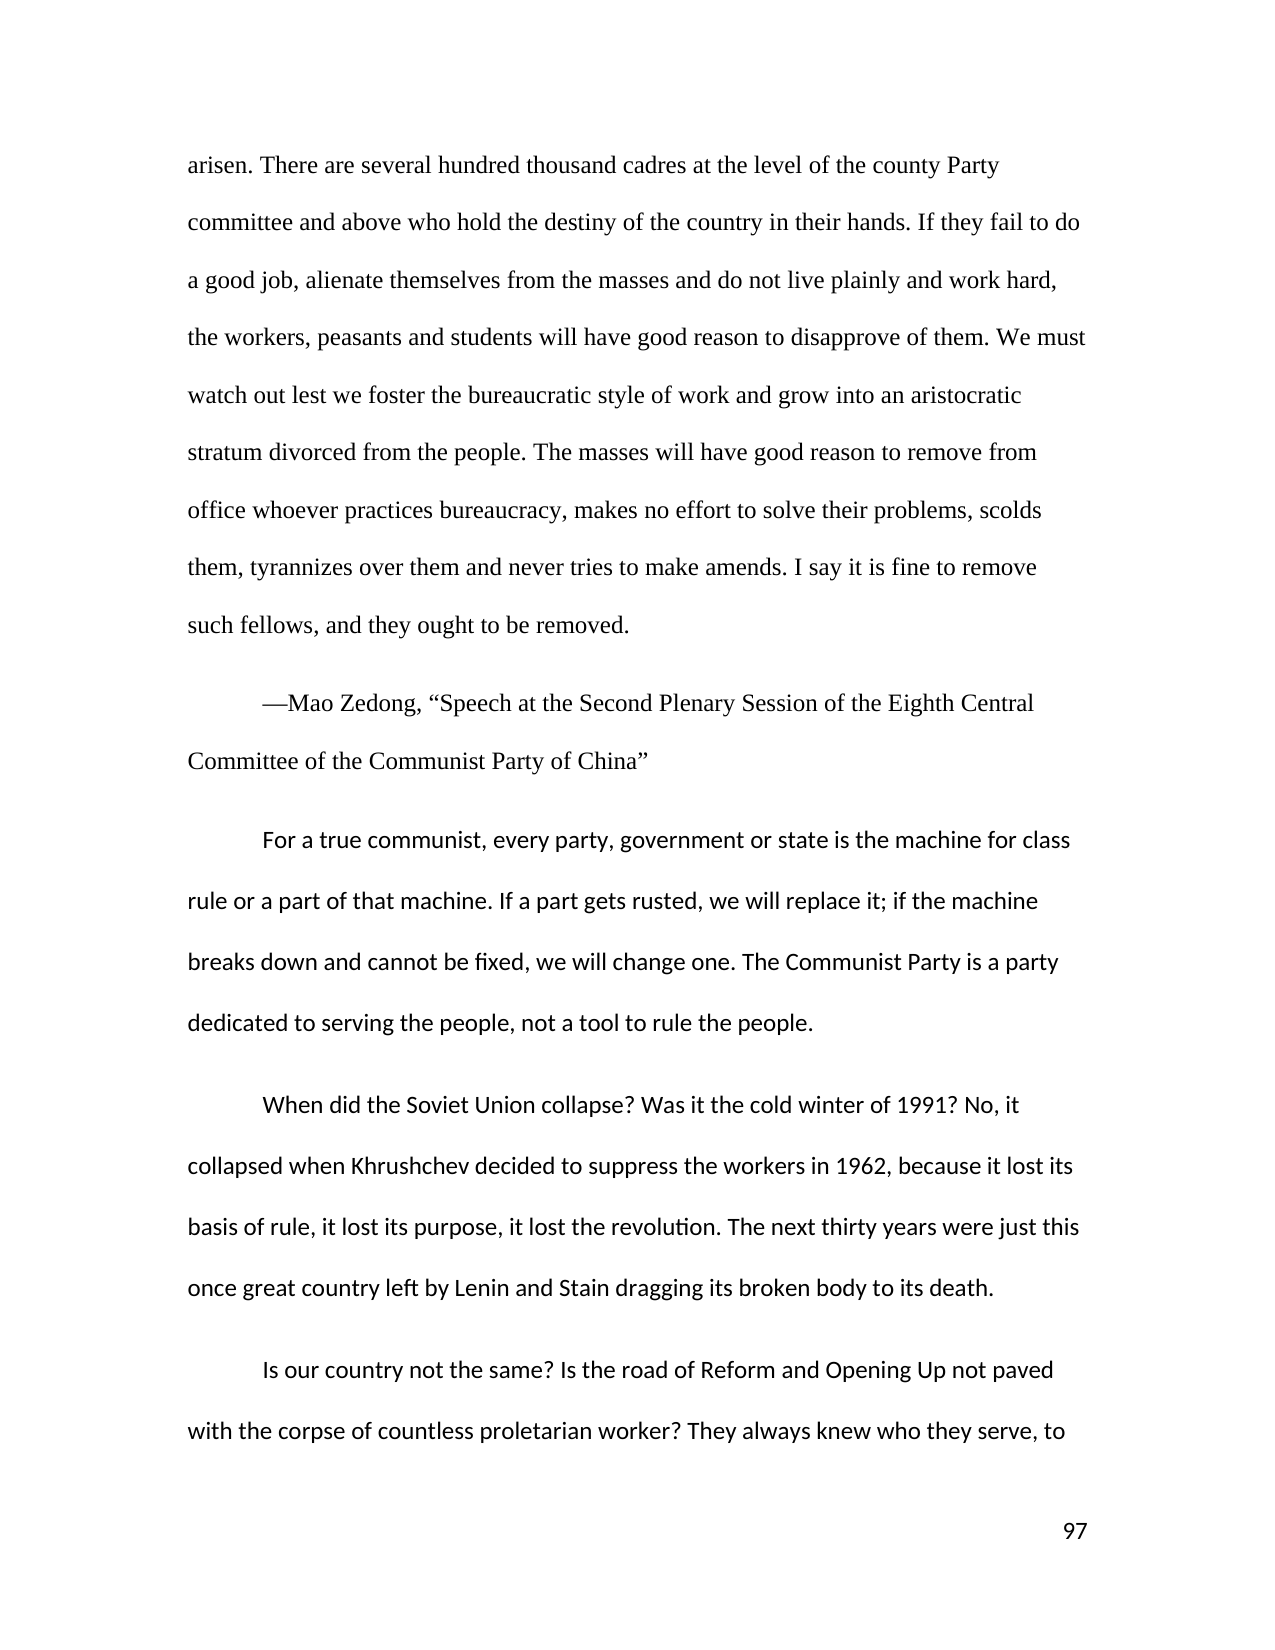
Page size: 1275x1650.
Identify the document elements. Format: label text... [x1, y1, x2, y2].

text —Mao Zedong, “Speech at the Second Plenary Session of the Eighth Central Committee of the Communist Party of China” [187, 688, 1087, 774]
text arisen. There are several hundred thousand cadres at the level of the county Party committee and above who hold the destiny of the country in their hands. If they fail to do a good job, alienate themselves from the masses and do not live plainly and work hard, the workers, peasants and students will have good reason to disapprove of them. We must watch out lest we foster the bureaucratic style of work and grow into an aristocratic stratum divorced from the people. The masses will have good reason to remove from office whoever practices bureaucracy, makes no effort to solve their problems, scolds them, tyrannizes over them and never tries to make amends. I say it is fine to remove such fellows, and they ought to be removed. [187, 150, 1087, 639]
text Is our country not the same? Is the road of Reform and Opening Up not paved with the corpse of countless proletarian worker? They always knew who they serve, to [187, 1354, 1087, 1446]
text For a true communist, every party, government or state is the machine for class rule or a part of that machine. If a part gets rusted, we will replace it; if the machine breaks down and cannot be fixed, we will change one. The Communist Party is a party dedicated to serving the people, not a tool to rule the people. [187, 824, 1087, 1038]
text When did the Soviet Union collapse? Was it the cold winter of 1991? No, it collapsed when Khrushchev decided to suppress the workers in 1962, because it lost its basis of rule, it lost its purpose, it lost the revolution. The next thirty years were just this once great country left by Lenin and Stain dragging its broken body to its death. [187, 1089, 1087, 1303]
